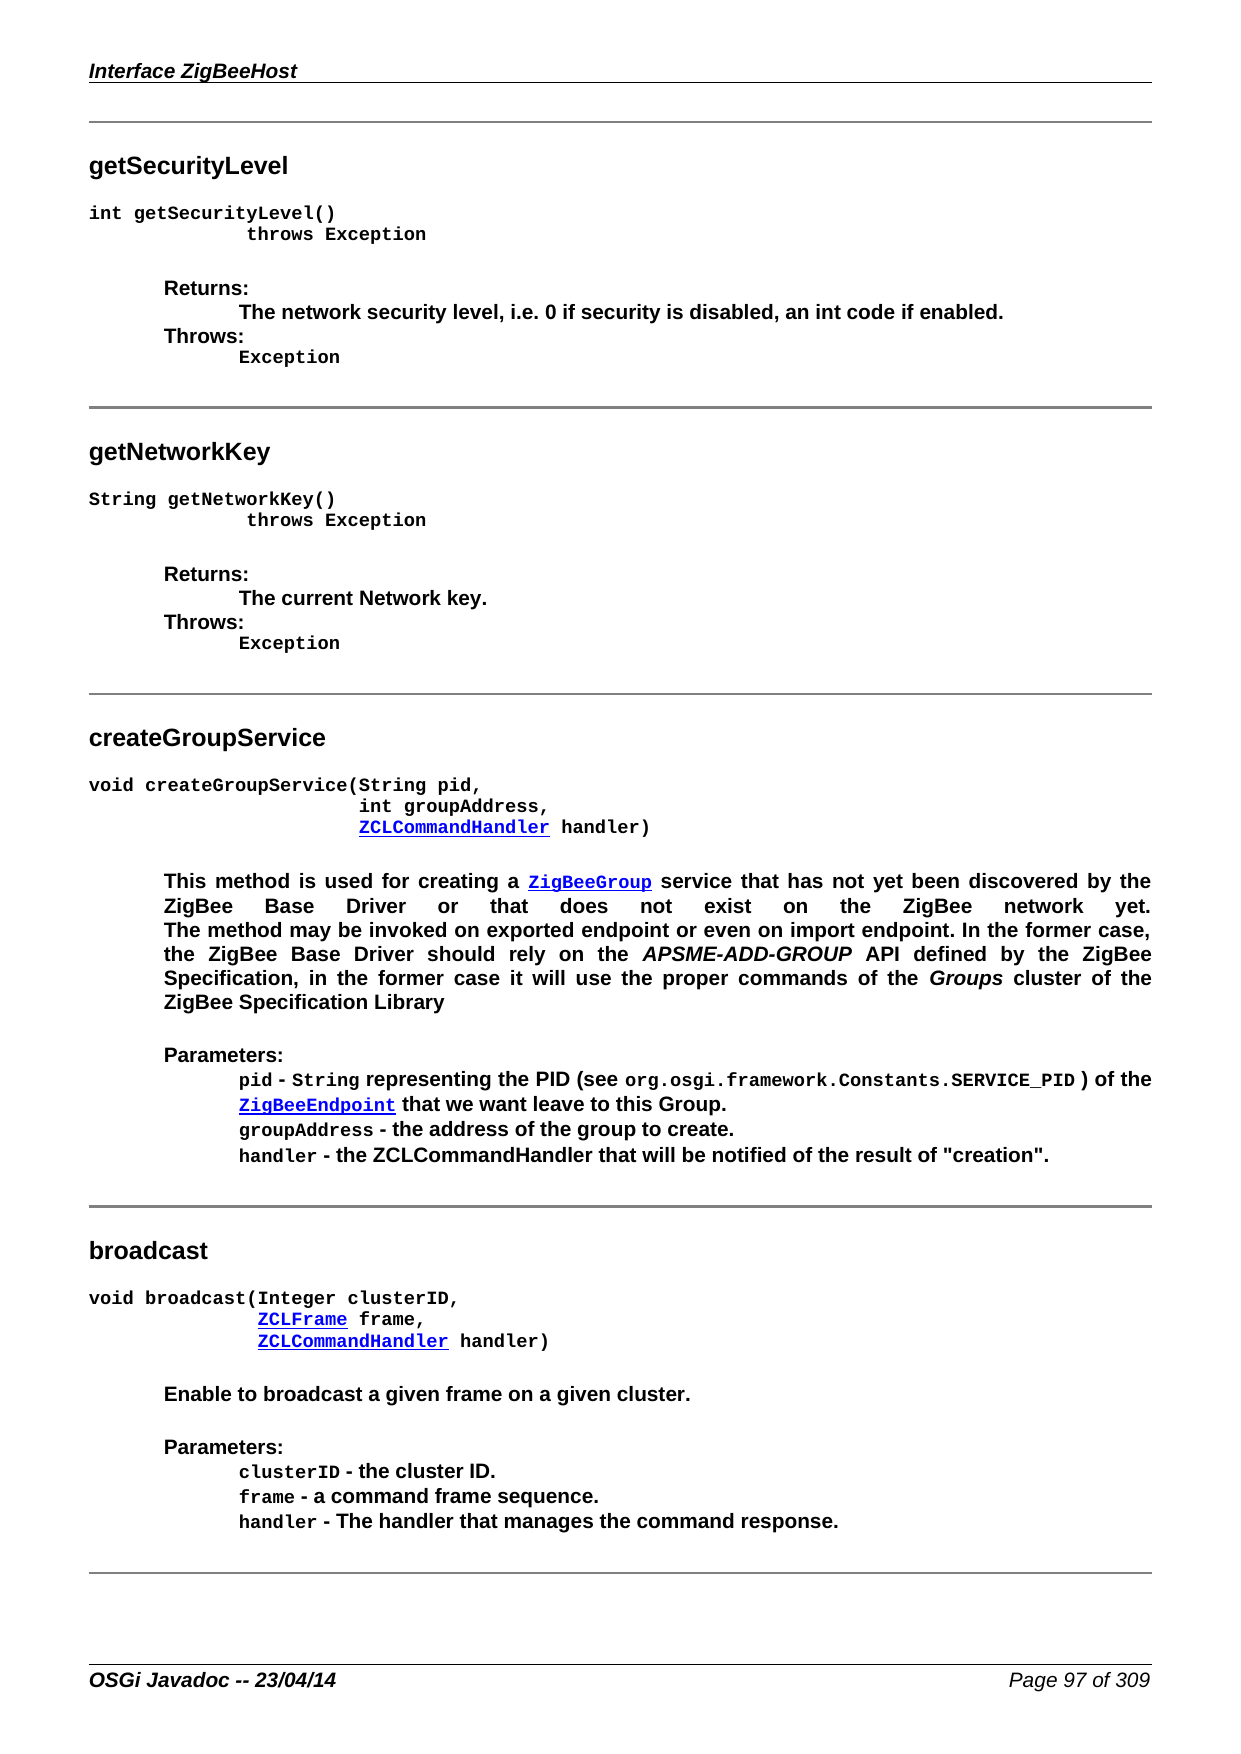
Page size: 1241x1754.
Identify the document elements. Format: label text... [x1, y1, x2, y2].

text The network security level, i.e. 0 if security is disabled, an int code if enabled. [238, 299, 1152, 323]
text handler - The handler that manages the command response. [238, 1509, 1152, 1534]
text Parameters: [163, 1043, 1152, 1067]
text This method is used for creating a ZigBeeGroup service that has not yet been discovered by the ZigBee Base Driver or that does not exist on the ZigBee network yet. The method may be invoked on exported endpoint or even on import endpoint. In the former case, the ZigBee Base Driver should rely on the APSME-ADD-GROUP API defined by the ZigBee Specification, in the former case it will use the proper commands of the Groups cluster of the ZigBee Specification Library [163, 869, 1152, 1014]
text pid - String representing the PID (see org.osgi.framework.Constants.SERVICE_PID ) of the ZigBeeEndpoint that we want leave to this Group. [238, 1067, 1152, 1117]
text String getNetworkKey() throws Exception [88, 490, 1152, 532]
subtitle broadcast [88, 1236, 1152, 1265]
text Throws: [163, 609, 1152, 633]
text Enable to broadcast a given frame on a given cluster. [163, 1382, 1152, 1406]
text Parameters: [163, 1435, 1152, 1459]
subtitle getNetworkKey [88, 437, 1152, 466]
text handler - the ZCLCommandHandler that will be notified of the result of "creation". [238, 1142, 1152, 1168]
text The current Network key. [238, 586, 1152, 609]
text int getSecurityLevel() throws Exception [88, 204, 1152, 246]
text Returns: [163, 562, 1152, 586]
text clusterID - the cluster ID. [238, 1459, 1152, 1484]
text void broadcast(Integer clusterID, ZCLFrame frame, ZCLCommandHandler handler) [88, 1289, 1152, 1353]
text void createGroupService(String pid, int groupAddress, ZCLCommandHandler handler) [88, 776, 1152, 839]
text Exception [238, 347, 1152, 369]
subtitle createGroupService [88, 723, 1152, 752]
text Returns: [163, 276, 1152, 299]
text Exception [238, 633, 1152, 655]
text Throws: [163, 323, 1152, 347]
text groupAddress - the address of the group to create. [238, 1117, 1152, 1142]
text frame - a command frame sequence. [238, 1484, 1152, 1509]
subtitle getSecurityLevel [88, 151, 1152, 180]
